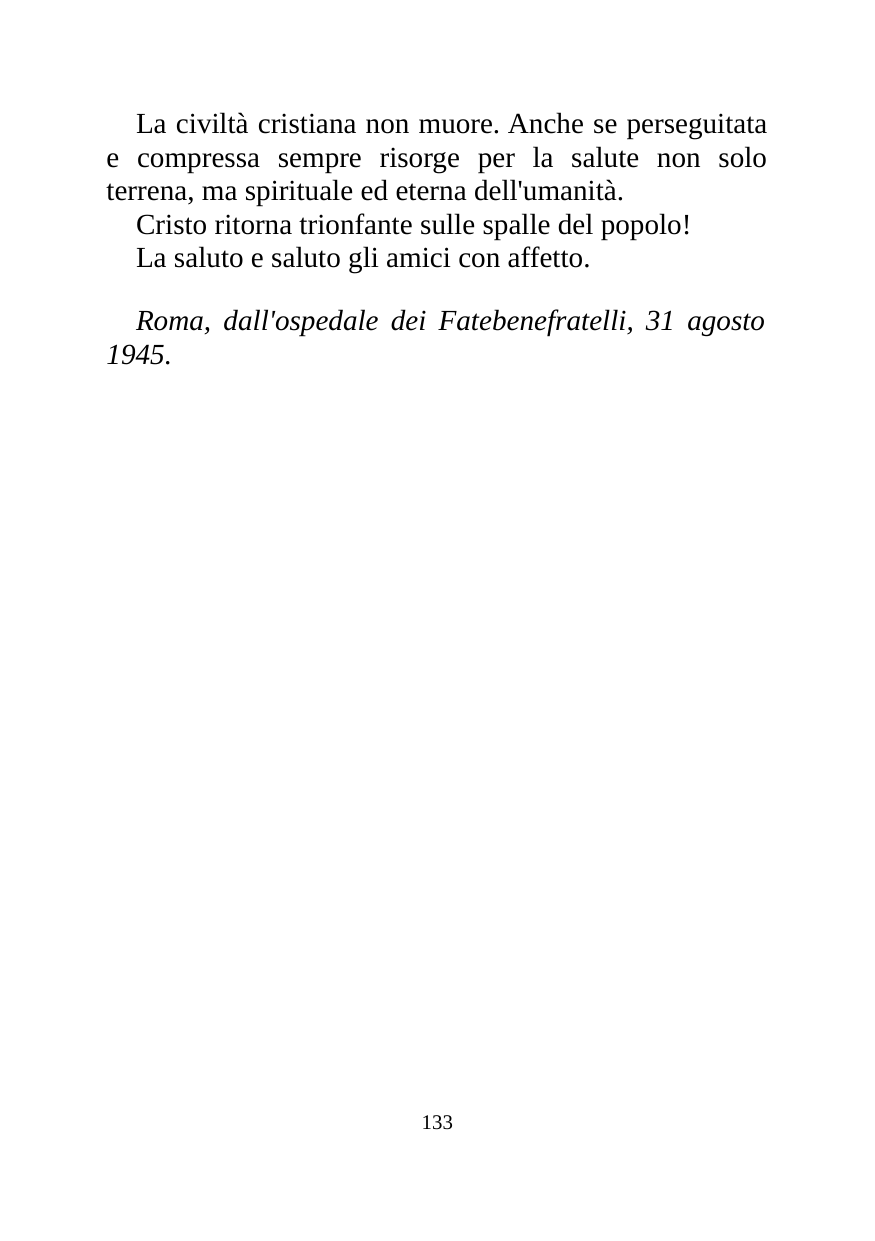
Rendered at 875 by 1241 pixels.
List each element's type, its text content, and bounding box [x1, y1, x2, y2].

text La saluto e saluto gli amici con affetto. [106, 240, 768, 274]
text Roma, dall'ospedale dei Fatebenefratelli, 31 agosto 1945. [106, 303, 768, 371]
text La civiltà cristiana non muore. Anche se perseguitata e compressa sempre risorge per la salute non solo terrena, ma spirituale ed eterna dell'umanità. [106, 106, 768, 207]
text Cristo ritorna trionfante sulle spalle del popolo! [106, 207, 768, 240]
